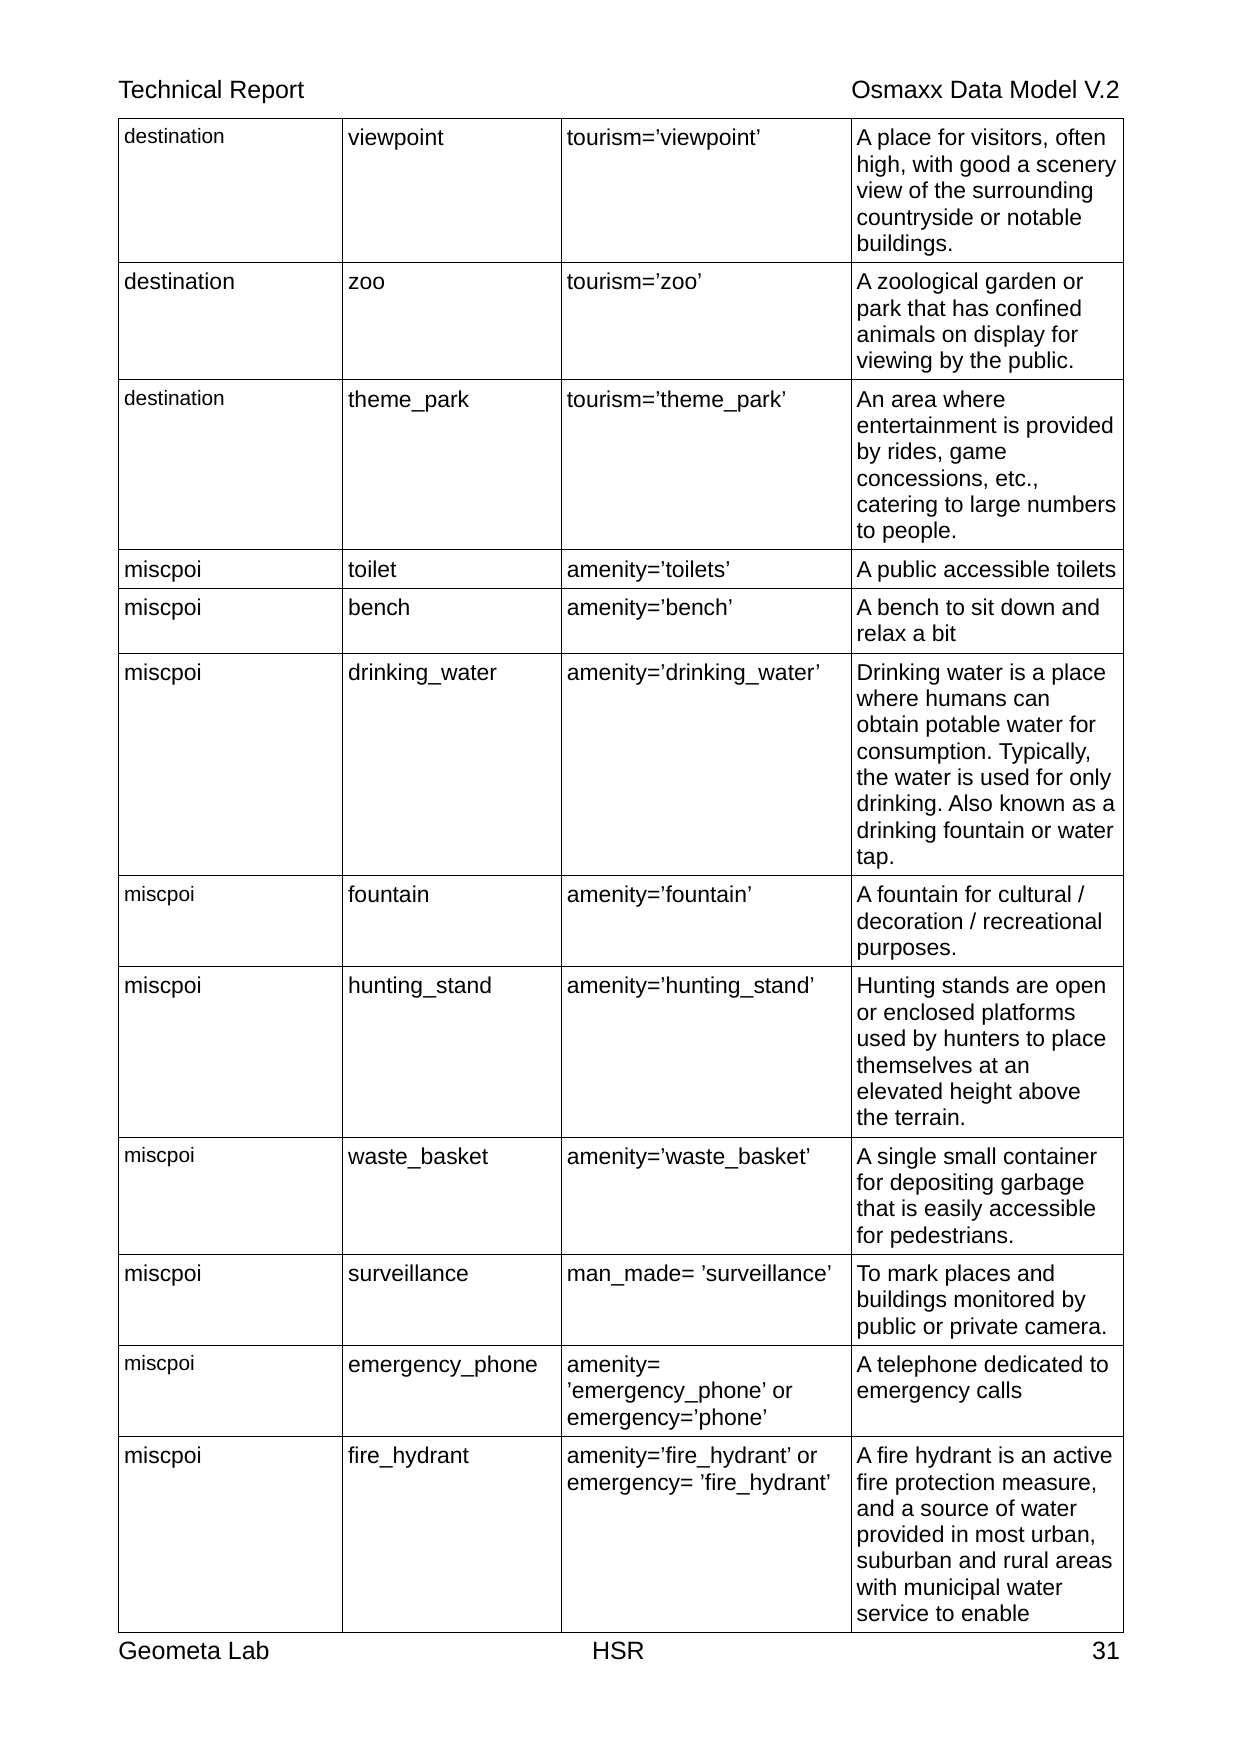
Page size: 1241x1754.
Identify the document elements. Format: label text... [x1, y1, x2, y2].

table_cell miscpoi [119, 1255, 342, 1345]
table_cell amenity=’waste_basket’ [562, 1138, 851, 1254]
table_cell drinking_water [343, 654, 561, 875]
table_cell miscpoi [119, 654, 342, 875]
table_cell A fire hydrant is an active fire protection measure, and a source of water provided in most urban, suburban and rural areas with municipal water service to enable [852, 1437, 1123, 1632]
table_cell miscpoi [119, 1138, 342, 1254]
table_cell tourism=’zoo’ [562, 263, 851, 379]
table_cell miscpoi [119, 1346, 342, 1436]
table_cell A bench to sit down and relax a bit [852, 589, 1123, 652]
table_cell zoo [343, 263, 561, 379]
table_cell amenity=’fire_hydrant’ or emergency= ’fire_hydrant’ [562, 1437, 851, 1632]
table_cell miscpoi [119, 550, 342, 588]
table_cell amenity=’hunting_stand’ [562, 967, 851, 1136]
table_cell emergency_phone [343, 1346, 561, 1436]
table_cell A place for visitors, often high, with good a scenery view of the surrounding countryside or notable buildings. [852, 119, 1123, 262]
table_cell amenity=’drinking_water’ [562, 654, 851, 875]
table_cell An area where entertainment is provided by rides, game concessions, etc., catering to large numbers to people. [852, 380, 1123, 549]
table_cell miscpoi [119, 967, 342, 1136]
table_cell destination [119, 380, 342, 549]
table_cell theme_park [343, 380, 561, 549]
table_cell miscpoi [119, 876, 342, 966]
table_cell bench [343, 589, 561, 652]
table_cell A telephone dedicated to emergency calls [852, 1346, 1123, 1436]
table_cell amenity=’fountain’ [562, 876, 851, 966]
table_cell amenity=’bench’ [562, 589, 851, 652]
table_cell A public accessible toilets [852, 550, 1123, 588]
table_cell Hunting stands are open or enclosed platforms used by hunters to place themselves at an elevated height above the terrain. [852, 967, 1123, 1136]
table_cell man_made= ’surveillance’ [562, 1255, 851, 1345]
table_cell A single small container for depositing garbage that is easily accessible for pedestrians. [852, 1138, 1123, 1254]
table_cell A zoological garden or park that has confined animals on display for viewing by the public. [852, 263, 1123, 379]
table_cell tourism=’theme_park’ [562, 380, 851, 549]
table_cell amenity=’toilets’ [562, 550, 851, 588]
table_cell destination [119, 119, 342, 262]
table_cell tourism=’viewpoint’ [562, 119, 851, 262]
table_cell hunting_stand [343, 967, 561, 1136]
table_cell waste_basket [343, 1138, 561, 1254]
table_cell destination [119, 263, 342, 379]
table_cell surveillance [343, 1255, 561, 1345]
table_cell A fountain for cultural / decoration / recreational purposes. [852, 876, 1123, 966]
table_cell amenity= ’emergency_phone’ or emergency=’phone’ [562, 1346, 851, 1436]
table_cell To mark places and buildings monitored by public or private camera. [852, 1255, 1123, 1345]
table_cell miscpoi [119, 1437, 342, 1632]
table_cell miscpoi [119, 589, 342, 652]
table_cell fountain [343, 876, 561, 966]
table_cell toilet [343, 550, 561, 588]
table_cell Drinking water is a place where humans can obtain potable water for consumption. Typically, the water is used for only drinking. Also known as a drinking fountain or water tap. [852, 654, 1123, 875]
table_cell fire_hydrant [343, 1437, 561, 1632]
table_cell viewpoint [343, 119, 561, 262]
